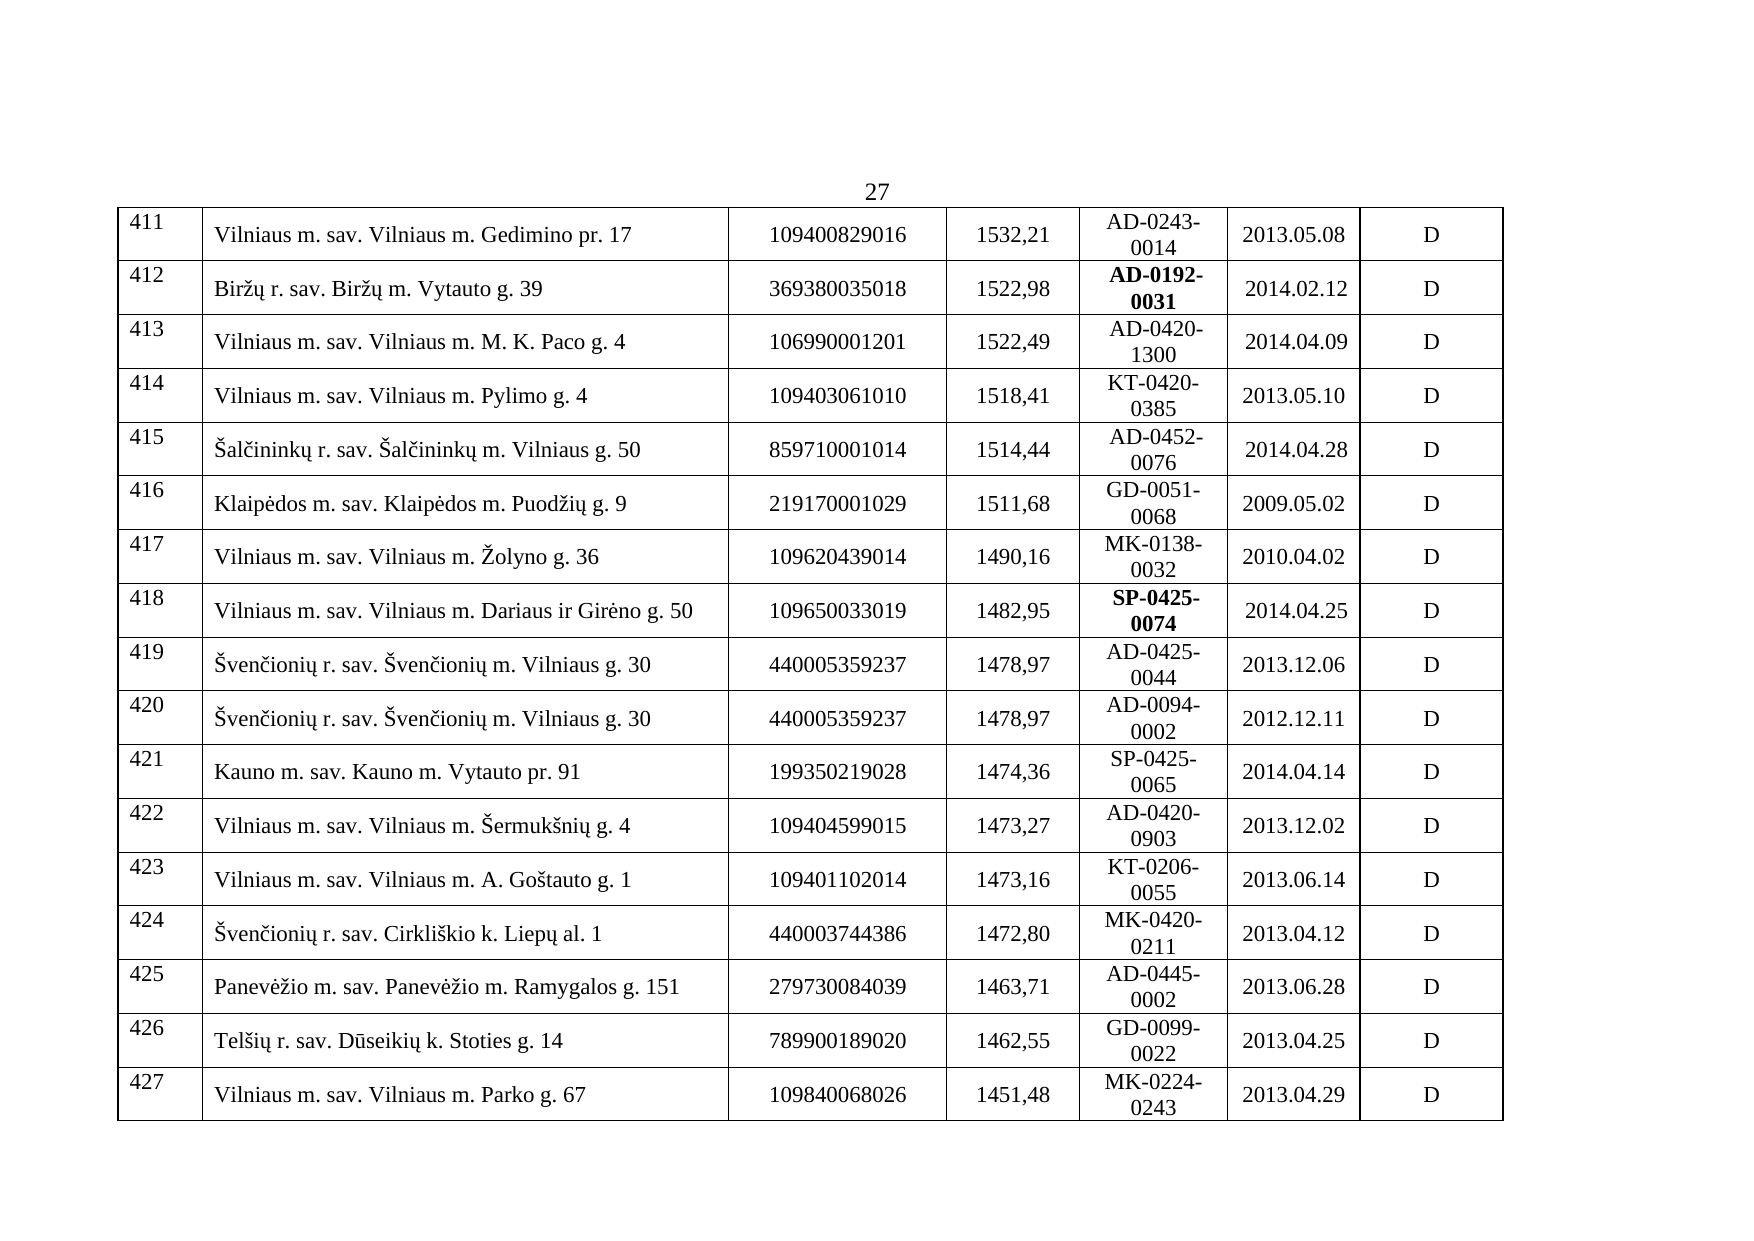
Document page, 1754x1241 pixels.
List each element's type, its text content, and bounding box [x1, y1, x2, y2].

table_cell 2014.04.14 [1228, 745, 1359, 798]
table_cell Vilniaus m. sav. Vilniaus m. M. K. Paco g. 4 [203, 315, 728, 368]
table_cell D [1361, 1014, 1502, 1067]
table_cell GD-0051-0068 [1080, 476, 1227, 529]
table_cell 2010.04.02 [1228, 530, 1359, 583]
table_cell 1472,80 [947, 906, 1079, 959]
table_cell D [1361, 369, 1502, 422]
table_cell 1518,41 [947, 369, 1079, 422]
table_cell 421 [119, 745, 202, 798]
table_cell MK-0224-0243 [1080, 1068, 1227, 1120]
table_cell AD-0420-1300 [1080, 315, 1227, 368]
table_cell 440005359237 [729, 638, 946, 690]
table_cell 109400829016 [729, 208, 946, 260]
table_cell Vilniaus m. sav. Vilniaus m. Žolyno g. 36 [203, 530, 728, 583]
table_cell Telšių r. sav. Dūseikių k. Stoties g. 14 [203, 1014, 728, 1067]
table_cell 2014.04.28 [1228, 423, 1359, 475]
table_cell D [1361, 906, 1502, 959]
table_cell 859710001014 [729, 423, 946, 475]
table_cell D [1361, 530, 1502, 583]
table_cell AD-0094-0002 [1080, 691, 1227, 744]
table_cell 109840068026 [729, 1068, 946, 1120]
table_cell Švenčionių r. sav. Švenčionių m. Vilniaus g. 30 [203, 691, 728, 744]
table_cell 414 [119, 369, 202, 422]
table_cell Vilniaus m. sav. Vilniaus m. Pylimo g. 4 [203, 369, 728, 422]
table_cell 2013.04.29 [1228, 1068, 1359, 1120]
table_cell AD-0445-0002 [1080, 960, 1227, 1013]
table_cell Švenčionių r. sav. Cirkliškio k. Liepų al. 1 [203, 906, 728, 959]
table_cell 109650033019 [729, 584, 946, 637]
table_cell 219170001029 [729, 476, 946, 529]
table_cell SP-0425-0074 [1080, 584, 1227, 637]
table_cell 426 [119, 1014, 202, 1067]
table_cell 1474,36 [947, 745, 1079, 798]
table_cell 1522,98 [947, 261, 1079, 314]
table_cell 422 [119, 799, 202, 852]
table_cell 1478,97 [947, 691, 1079, 744]
table_cell D [1361, 799, 1502, 852]
table_cell Vilniaus m. sav. Vilniaus m. Dariaus ir Girėno g. 50 [203, 584, 728, 637]
table_cell 416 [119, 476, 202, 529]
table_cell D [1361, 315, 1502, 368]
table_cell D [1361, 261, 1502, 314]
table_cell KT-0420-0385 [1080, 369, 1227, 422]
table_cell 418 [119, 584, 202, 637]
table_cell 109404599015 [729, 799, 946, 852]
table_cell D [1361, 960, 1502, 1013]
table_cell GD-0099-0022 [1080, 1014, 1227, 1067]
table_cell 1451,48 [947, 1068, 1079, 1120]
table_cell MK-0420-0211 [1080, 906, 1227, 959]
table_cell 109401102014 [729, 853, 946, 905]
table_cell 2014.02.12 [1228, 261, 1359, 314]
table_cell AD-0243-0014 [1080, 208, 1227, 260]
table_cell 106990001201 [729, 315, 946, 368]
table_cell 1482,95 [947, 584, 1079, 637]
table_cell 1514,44 [947, 423, 1079, 475]
table_cell D [1361, 691, 1502, 744]
table_cell D [1361, 208, 1502, 260]
table_cell 369380035018 [729, 261, 946, 314]
table_cell Biržų r. sav. Biržų m. Vytauto g. 39 [203, 261, 728, 314]
table_cell 2013.04.12 [1228, 906, 1359, 959]
table_cell 1532,21 [947, 208, 1079, 260]
table_cell 2014.04.09 [1228, 315, 1359, 368]
table_cell Klaipėdos m. sav. Klaipėdos m. Puodžių g. 9 [203, 476, 728, 529]
table_cell 1473,27 [947, 799, 1079, 852]
table_cell AD-0420-0903 [1080, 799, 1227, 852]
table_cell 1473,16 [947, 853, 1079, 905]
table_cell Kauno m. sav. Kauno m. Vytauto pr. 91 [203, 745, 728, 798]
table_cell 412 [119, 261, 202, 314]
table_cell 109620439014 [729, 530, 946, 583]
table_cell D [1361, 638, 1502, 690]
table_cell D [1361, 1068, 1502, 1120]
table_cell D [1361, 745, 1502, 798]
table_cell 427 [119, 1068, 202, 1120]
table_cell 420 [119, 691, 202, 744]
table_cell Vilniaus m. sav. Vilniaus m. Šermukšnių g. 4 [203, 799, 728, 852]
table_cell 411 [119, 208, 202, 260]
table_cell 2013.06.14 [1228, 853, 1359, 905]
table_cell Vilniaus m. sav. Vilniaus m. A. Goštauto g. 1 [203, 853, 728, 905]
table_cell KT-0206-0055 [1080, 853, 1227, 905]
table_cell 419 [119, 638, 202, 690]
table_cell 1511,68 [947, 476, 1079, 529]
table_cell Vilniaus m. sav. Vilniaus m. Gedimino pr. 17 [203, 208, 728, 260]
table_cell 423 [119, 853, 202, 905]
table_cell D [1361, 853, 1502, 905]
table_cell 1463,71 [947, 960, 1079, 1013]
table_cell 415 [119, 423, 202, 475]
table_cell 789900189020 [729, 1014, 946, 1067]
table_cell 199350219028 [729, 745, 946, 798]
table_cell 440005359237 [729, 691, 946, 744]
table_cell 440003744386 [729, 906, 946, 959]
table_cell Panevėžio m. sav. Panevėžio m. Ramygalos g. 151 [203, 960, 728, 1013]
table_cell 1490,16 [947, 530, 1079, 583]
table_cell 2013.04.25 [1228, 1014, 1359, 1067]
table_cell 2013.05.10 [1228, 369, 1359, 422]
table_cell Vilniaus m. sav. Vilniaus m. Parko g. 67 [203, 1068, 728, 1120]
table_cell 1522,49 [947, 315, 1079, 368]
table_cell AD-0452-0076 [1080, 423, 1227, 475]
table_cell 2014.04.25 [1228, 584, 1359, 637]
table_cell Šalčininkų r. sav. Šalčininkų m. Vilniaus g. 50 [203, 423, 728, 475]
table_cell 1478,97 [947, 638, 1079, 690]
table_cell D [1361, 476, 1502, 529]
table_cell 279730084039 [729, 960, 946, 1013]
table_cell MK-0138-0032 [1080, 530, 1227, 583]
table_cell 2013.12.02 [1228, 799, 1359, 852]
table_cell 2013.05.08 [1228, 208, 1359, 260]
table_cell AD-0192-0031 [1080, 261, 1227, 314]
table_cell 109403061010 [729, 369, 946, 422]
table_cell 2012.12.11 [1228, 691, 1359, 744]
table_cell 2013.06.28 [1228, 960, 1359, 1013]
table_cell D [1361, 423, 1502, 475]
table_cell D [1361, 584, 1502, 637]
table_cell AD-0425-0044 [1080, 638, 1227, 690]
table_cell 424 [119, 906, 202, 959]
table_cell 417 [119, 530, 202, 583]
table_cell 2009.05.02 [1228, 476, 1359, 529]
table_cell SP-0425-0065 [1080, 745, 1227, 798]
table_cell 413 [119, 315, 202, 368]
table_cell 425 [119, 960, 202, 1013]
table_cell 2013.12.06 [1228, 638, 1359, 690]
table_cell 1462,55 [947, 1014, 1079, 1067]
table_cell Švenčionių r. sav. Švenčionių m. Vilniaus g. 30 [203, 638, 728, 690]
